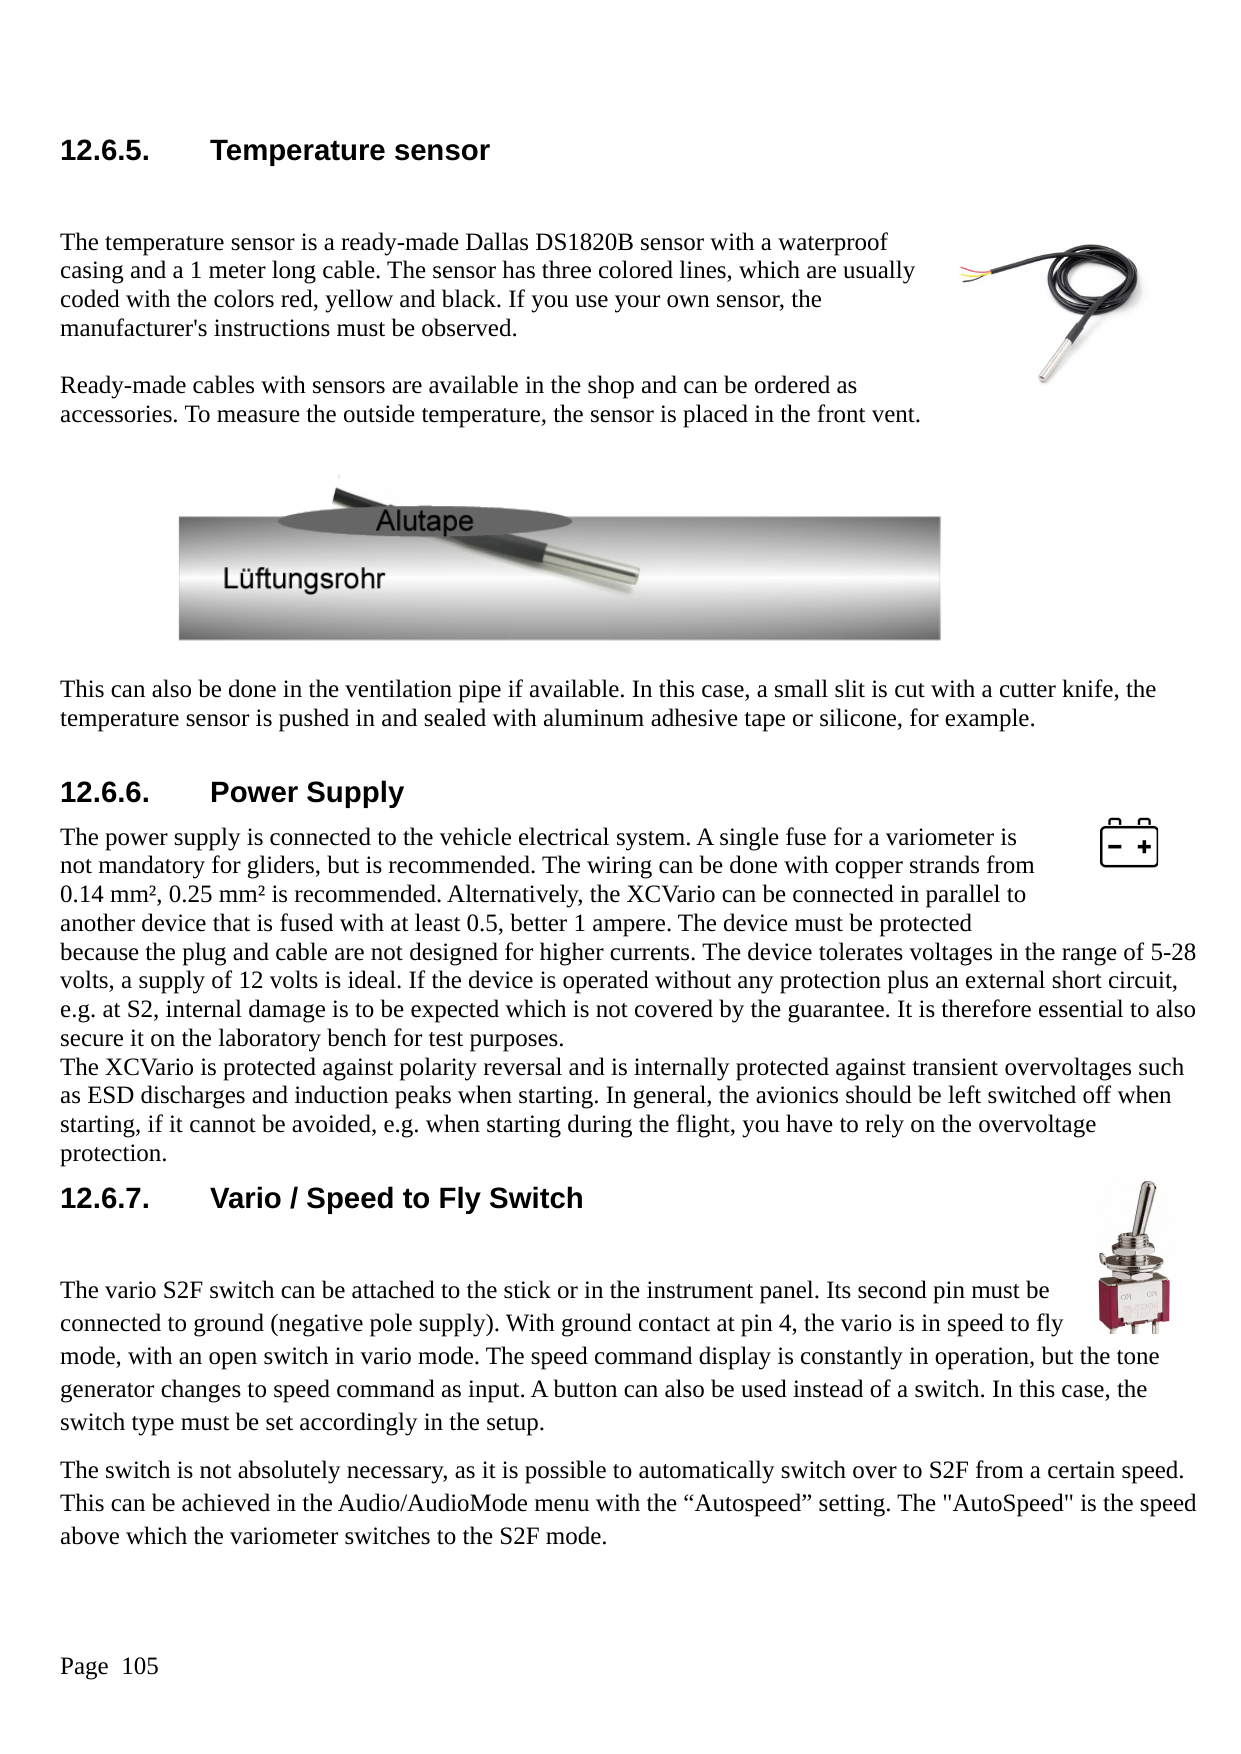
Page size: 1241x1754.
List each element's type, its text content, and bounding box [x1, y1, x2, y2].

text The vario S2F switch can be attached to the stick or in the instrument panel. Its second pin must be connected to ground (negative pole supply). With ground contact at pin 4, the vario is in speed to fly mode, with an open switch in vario mode. The speed command display is constantly in operation, but the tone generator changes to speed command as input. A button can also be used instead of a switch. In this case, the switch type must be set accordingly in the setup. [60, 1275, 1207, 1436]
text The switch is not absolutely necessary, as it is possible to automatically switch over to S2F from a certain speed. This can be achieved in the Audio/AudioMode menu with the “Autospeed” setting. The "AutoSpeed" is the speed above which the variometer switches to the S2F mode. [60, 1455, 1207, 1549]
subtitle Temperature sensor [60, 133, 1207, 166]
subtitle [1185, 1181, 1207, 1215]
picture [954, 239, 1149, 387]
text This can also be done in the ventilation pipe if available. In this case, a small slit is cut with a cutter knife, the temperature sensor is pushed in and sealed with aluminum adhesive tape or silicone, for example. [60, 457, 1207, 732]
subtitle Vario / Speed to Fly Switch [60, 1181, 1070, 1215]
text Ready-made cables with sensors are available in the shop and can be ordered as accessories. To measure the outside temperature, the sensor is placed in the front vent. [60, 370, 1207, 428]
picture [1070, 1176, 1185, 1334]
picture [159, 464, 961, 675]
subtitle Power Supply [60, 775, 1207, 809]
text The temperature sensor is a ready-made Dallas DS1820B sensor with a waterproof casing and a 1 meter long cable. The sensor has three colored lines, which are usually coded with the colors red, yellow and black. If you use your own sensor, the manufacturer's instructions must be observed. [60, 227, 1207, 342]
text The power supply is connected to the vehicle electrical system. A single fuse for a variometer is not mandatory for gliders, but is recommended. The wiring can be done with copper strands from 0.14 mm², 0.25 mm² is recommended. Alternatively, the XCVario can be connected in parallel to another device that is fused with at least 0.5, better 1 ampere. The device must be protected because the plug and cable are not designed for higher currents. The device tolerates voltages in the range of 5-28 volts, a supply of 12 volts is ideal. If the device is operated without any protection plus an external short circuit, e.g. at S2, internal damage is to be expected which is not covered by the guarantee. It is therefore essential to also secure it on the laboratory bench for test purposes. The XCVario is protected against polarity reversal and is internally protected against transient overvoltages such as ESD discharges and induction peaks when starting. In general, the avionics should be left switched off when starting, if it cannot be avoided, e.g. when starting during the flight, you have to rely on the overvoltage protection. [60, 822, 1207, 1167]
picture [1100, 813, 1159, 872]
